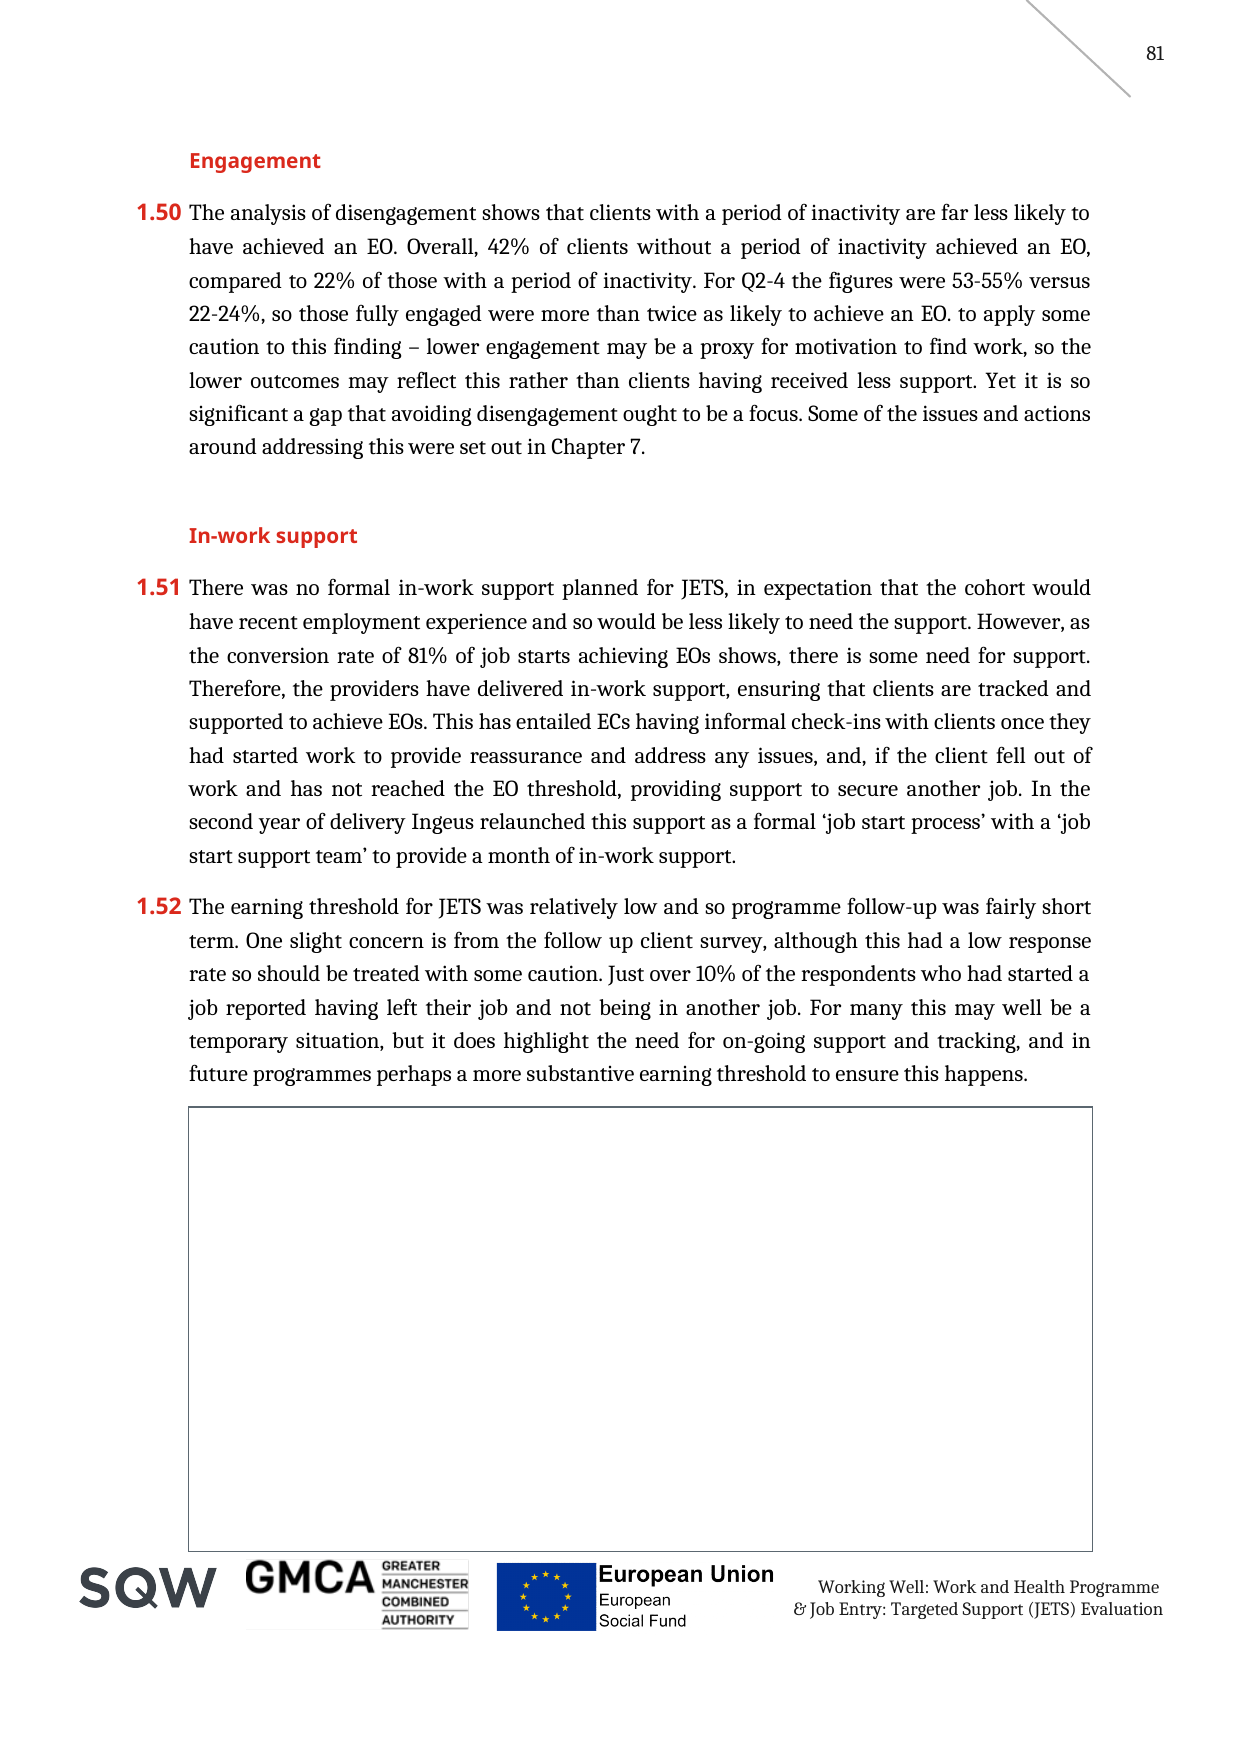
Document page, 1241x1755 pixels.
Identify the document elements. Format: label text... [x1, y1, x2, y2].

list The analysis of disengagement shows that clients with a period of inactivity are far less likely to have achieved an EO. Overall, 42% of clients without a period of inactivity achieved an EO, compared to 22% of those with a period of inactivity. For Q2-4 the figures were 53-55% versus 22-24%, so those fully engaged were more than twice as likely to achieve an EO. to apply some caution to this finding – lower engagement may be a proxy for motivation to find work, so the lower outcomes may reflect this rather than clients having received less support. Yet it is so significant a gap that avoiding disengagement ought to be a focus. Some of the issues and actions around addressing this were set out in Chapter 7. [136, 194, 1093, 461]
list There was no formal in-work support planned for JETS, in expectation that the cohort would have recent employment experience and so would be less likely to need the support. However, as the conversion rate of 81% of job starts achieving EOs shows, there is some need for support. Therefore, the providers have delivered in-work support, ensuring that clients are tracked and supported to achieve EOs. This has entailed ECs having informal check-ins with clients once they had started work to provide reassurance and address any issues, and, if the client fell out of work and has not reached the EO threshold, providing support to secure another job. In the second year of delivery Ingeus relaunched this support as a formal ‘job start process’ with a ‘job start support team’ to provide a month of in-work support. [136, 569, 1093, 869]
list The earning threshold for JETS was relatively low and so programme follow-up was fairly short term. One slight concern is from the follow up client survey, although this had a low response rate so should be treated with some caution. Just over 10% of the respondents who had started a job reported having left their job and not being in another job. For many this may well be a temporary situation, but it does highlight the need for on-going support and tracking, and in future programmes perhaps a more substantive earning threshold to ensure this happens. [136, 888, 1093, 1088]
subtitle In-work support [189, 517, 1093, 550]
table_header Case Study – Client D Client D had been struggling to find work after their previous temporary agency contract in a warehouse role ended. She was open to exploring different jobs provided they were full time and had career prospects. Client D’s EC helped her to update their CV and produce more a targeted personal statement. Client D was successful in securing a job in a care home, and funding was provided to support this transition, however after a week she left the role because they did not feel it was a good fit. Client got in contact with their EC who offered to provide further help. Together they identified Client D’s transferable skills and which sectors she might enjoy [189, 1108, 1092, 1551]
subtitle Engagement [189, 142, 1093, 175]
